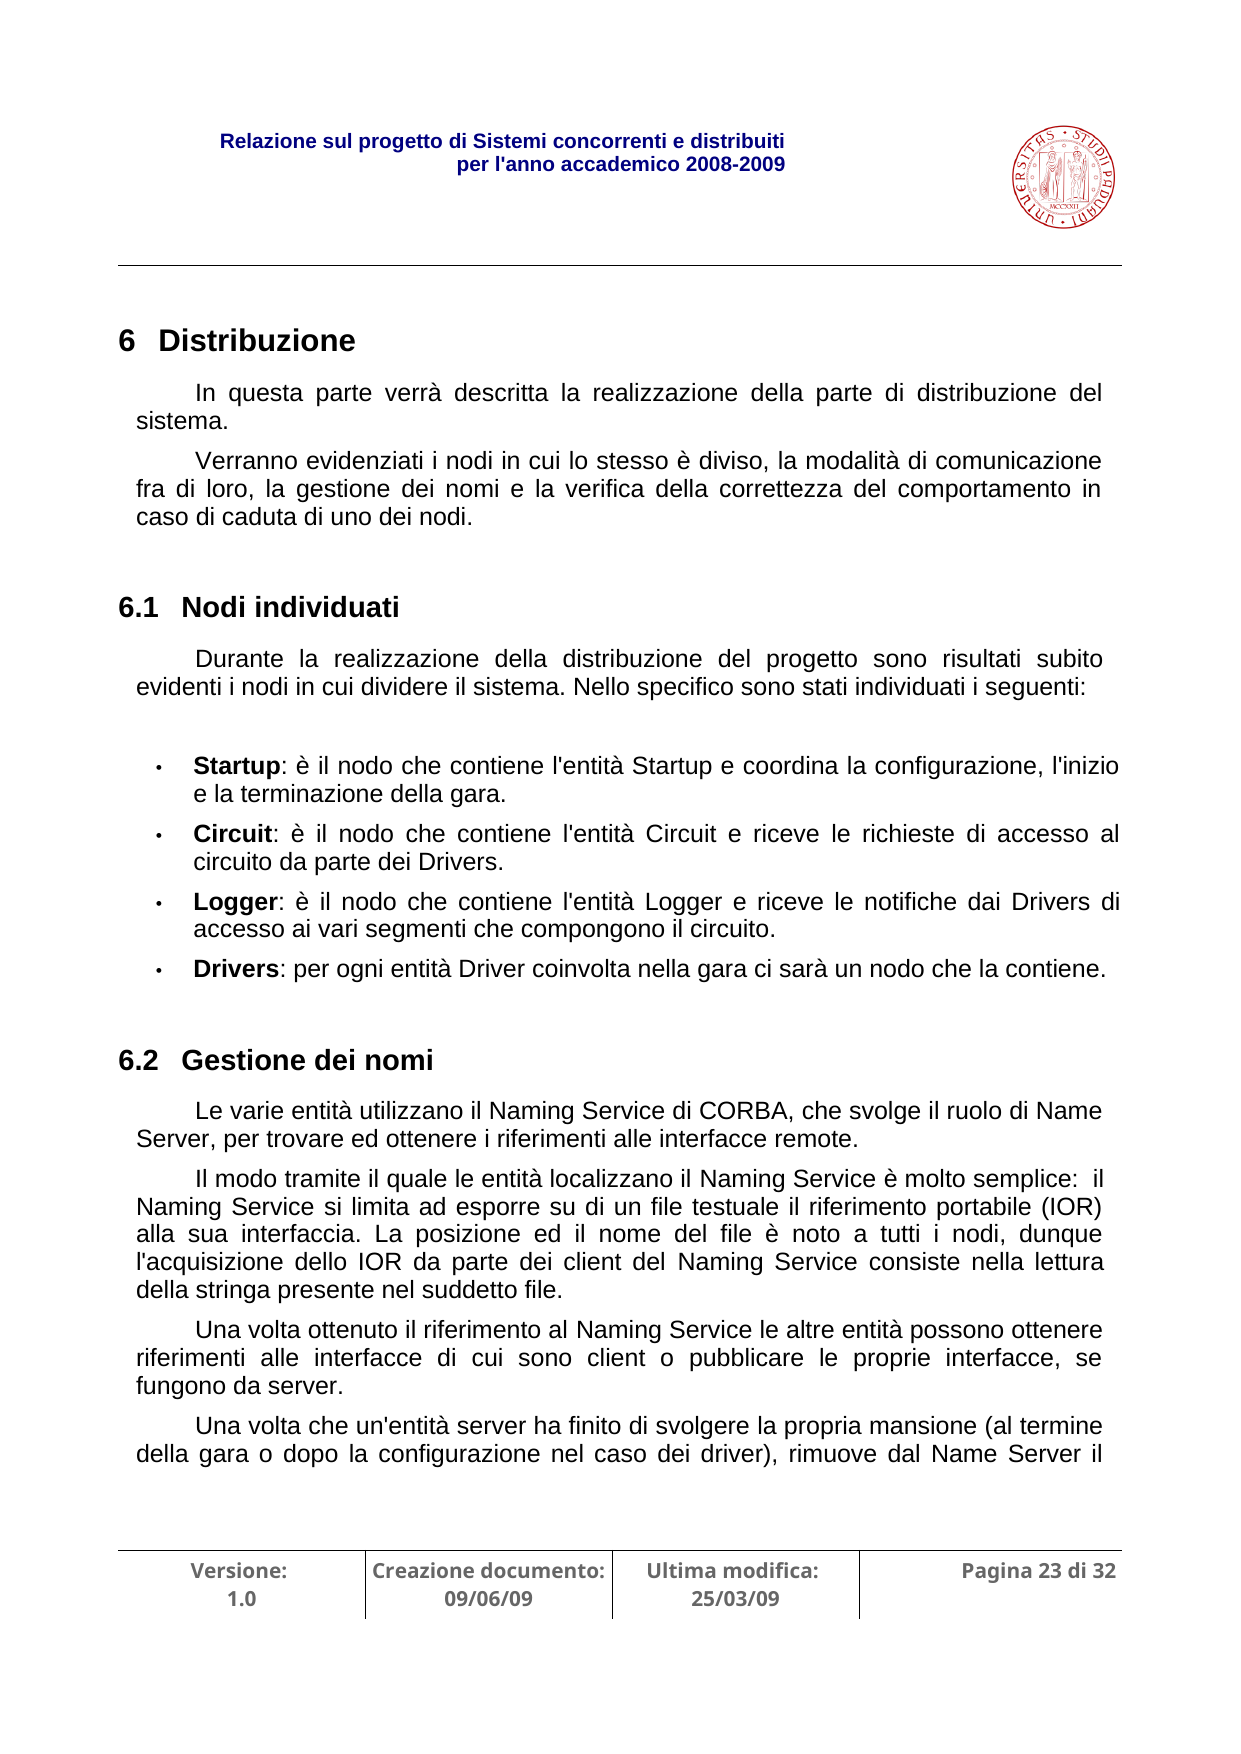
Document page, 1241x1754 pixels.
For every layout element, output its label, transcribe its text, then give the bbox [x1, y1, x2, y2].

list Circuit: è il nodo che contiene l'entità Circuit e riceve le richieste di accesso al circuito da parte dei Drivers. [156, 819, 1122, 875]
subtitle Gestione dei nomi [118, 1043, 1122, 1076]
text Verranno evidenziati i nodi in cui lo stesso è diviso, la modalità di comunicazione fra di loro, la gestione dei nomi e la verifica della correttezza del comportamento in caso di caduta di uno dei nodi. [136, 447, 1104, 531]
list Startup: è il nodo che contiene l'entità Startup e coordina la configurazione, l'inizio e la terminazione della gara. [156, 752, 1122, 808]
subtitle Nodi individuati [118, 591, 1122, 624]
text Le varie entità utilizzano il Naming Service di CORBA, che svolge il ruolo di Name Server, per trovare ed ottenere i riferimenti alle interfacce remote. [136, 1097, 1104, 1153]
text In questa parte verrà descritta la realizzazione della parte di distribuzione del sistema. [136, 379, 1104, 435]
subtitle Distribuzione [118, 323, 1122, 358]
text Una volta che un'entità server ha finito di svolgere la propria mansione (al termine della gara o dopo la configurazione nel caso dei driver), rimuove dal Name Server il [136, 1412, 1104, 1467]
list Logger: è il nodo che contiene l'entità Logger e riceve le notifiche dai Drivers di accesso ai vari segmenti che compongono il circuito. [156, 887, 1122, 943]
text Durante la realizzazione della distribuzione del progetto sono risultati subito evidenti i nodi in cui dividere il sistema. Nello specifico sono stati individuati i seguenti: [136, 644, 1104, 700]
list Drivers: per ogni entità Driver coinvolta nella gara ci sarà un nodo che la contiene. [156, 955, 1122, 983]
picture [1010, 123, 1117, 231]
text Una volta ottenuto il riferimento al Naming Service le altre entità possono ottenere riferimenti alle interfacce di cui sono client o pubblicare le proprie interfacce, se fungono da server. [136, 1316, 1104, 1400]
text Il modo tramite il quale le entità localizzano il Naming Service è molto semplice: il Naming Service si limita ad esporre su di un file testuale il riferimento portabile (IOR) alla sua interfaccia. La posizione ed il nome del file è noto a tutti i nodi, dunque l'acquisizione dello IOR da parte dei client del Naming Service consiste nella lettura della stringa presente nel suddetto file. [136, 1164, 1104, 1304]
